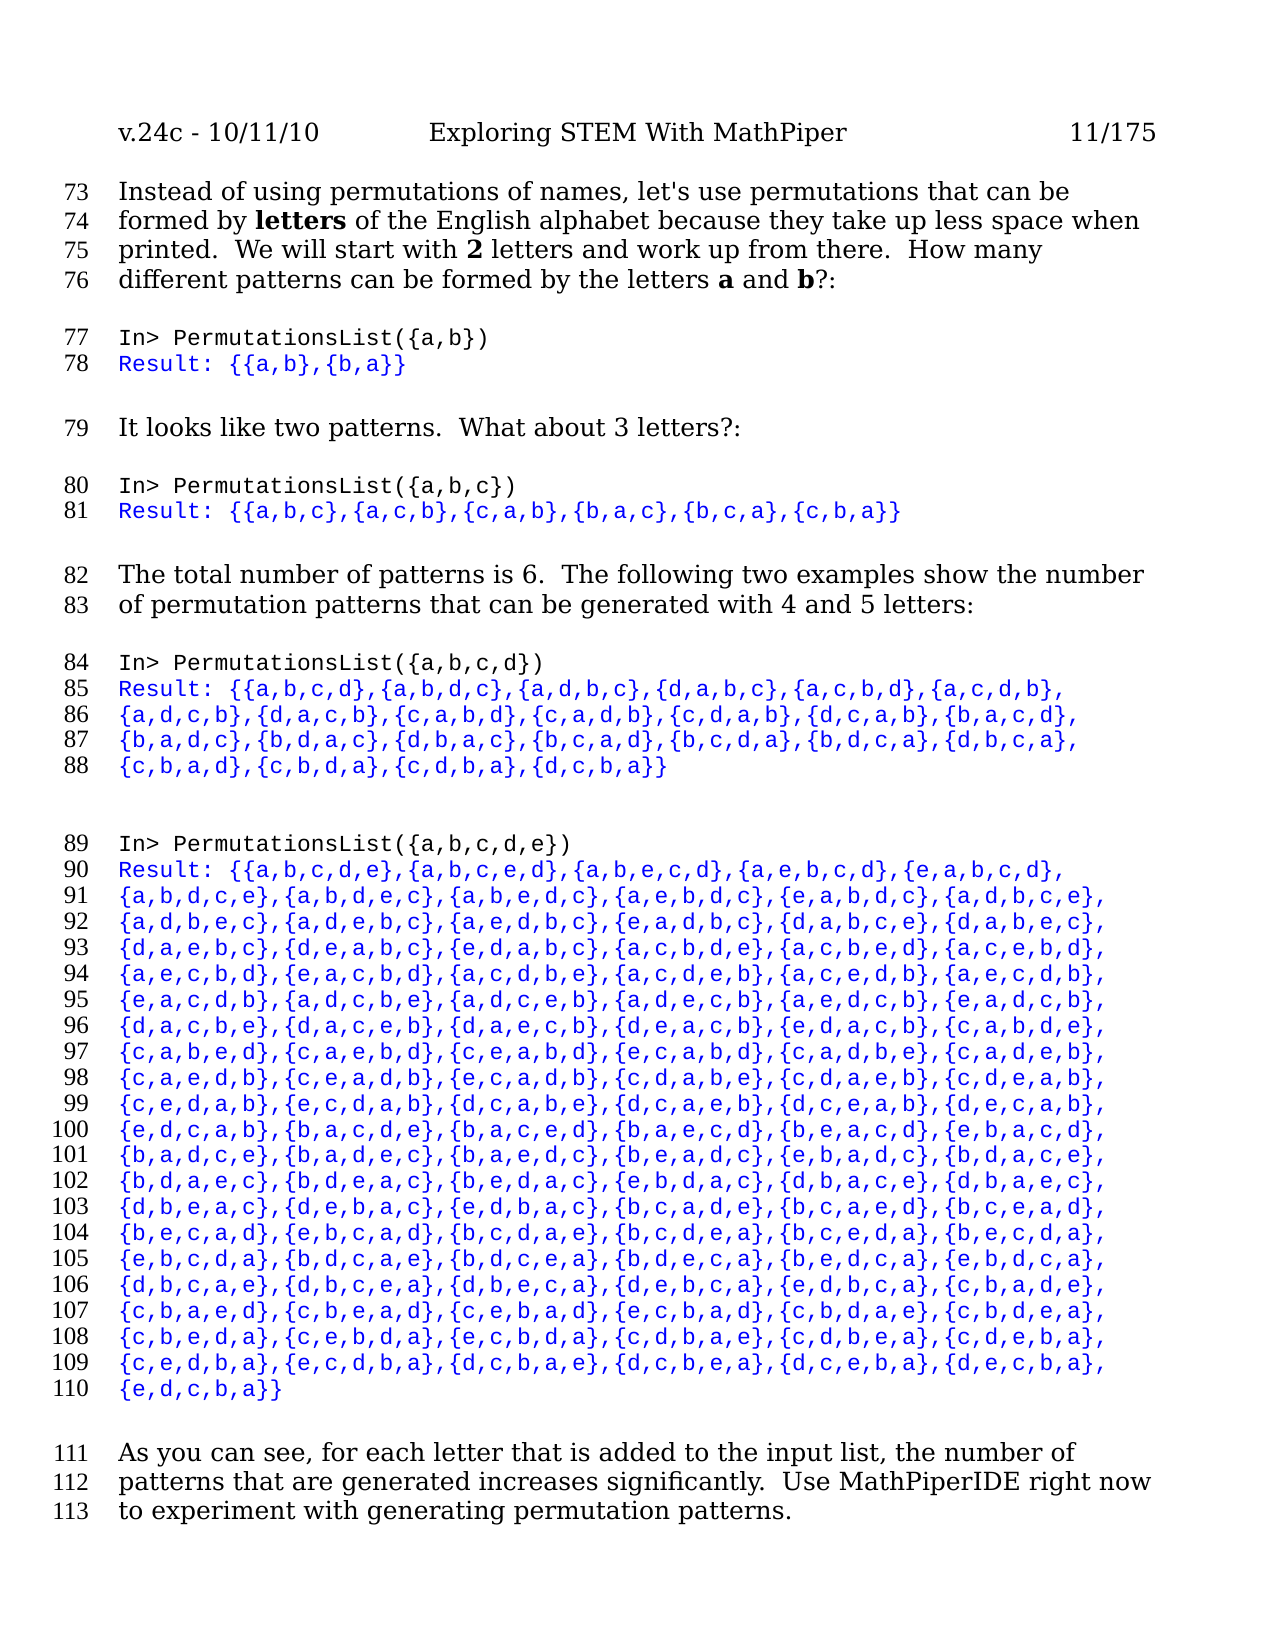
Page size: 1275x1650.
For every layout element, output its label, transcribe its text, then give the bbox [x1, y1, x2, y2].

text In> PermutationsList({a,b}) [118, 326, 1157, 352]
text Result: {{a,b},{b,a}} [118, 352, 1157, 378]
text Result: {{a,b,c,d},{a,b,d,c},{a,d,b,c},{d,a,b,c},{a,c,b,d},{a,c,d,b},{a,d,c,b},{d,a,c,b},{c,a,b,d},{c,a,d,b},{c,d,a,b},{d,c,a,b},{b,a,c,d},{b,a,d,c},{b,d,a,c},{d,b,a,c},{b,c,a,d},{b,c,d,a},{b,d,c,a},{d,b,c,a},{c,b,a,d},{c,b,d,a},{c,d,b,a},{d,c,b,a}} [118, 677, 1157, 781]
text Result: {{a,b,c},{a,c,b},{c,a,b},{b,a,c},{b,c,a},{c,b,a}} [118, 500, 1157, 526]
text In> PermutationsList({a,b,c,d}) [118, 651, 1157, 677]
text It looks like two patterns. What about 3 letters?: [118, 413, 1157, 442]
text In> PermutationsList({a,b,c,d,e}) [118, 833, 1157, 858]
text In> PermutationsList({a,b,c}) [118, 474, 1157, 500]
text Result: {{a,b,c,d,e},{a,b,c,e,d},{a,b,e,c,d},{a,e,b,c,d},{e,a,b,c,d},{a,b,d,c,e},{a,b,d,e,c},{a,b,e,d,c},{a,e,b,d,c},{e,a,b,d,c},{a,d,b,c,e},{a,d,b,e,c},{a,d,e,b,c},{a,e,d,b,c},{e,a,d,b,c},{d,a,b,c,e},{d,a,b,e,c},{d,a,e,b,c},{d,e,a,b,c},{e,d,a,b,c},{a,c,b,d,e},{a,c,b,e,d},{a,c,e,b,d},{a,e,c,b,d},{e,a,c,b,d},{a,c,d,b,e},{a,c,d,e,b},{a,c,e,d,b},{a,e,c,d,b},{e,a,c,d,b},{a,d,c,b,e},{a,d,c,e,b},{a,d,e,c,b},{a,e,d,c,b},{e,a,d,c,b},{d,a,c,b,e},{d,a,c,e,b},{d,a,e,c,b},{d,e,a,c,b},{e,d,a,c,b},{c,a,b,d,e},{c,a,b,e,d},{c,a,e,b,d},{c,e,a,b,d},{e,c,a,b,d},{c,a,d,b,e},{c,a,d,e,b},{c,a,e,d,b},{c,e,a,d,b},{e,c,a,d,b},{c,d,a,b,e},{c,d,a,e,b},{c,d,e,a,b},{c,e,d,a,b},{e,c,d,a,b},{d,c,a,b,e},{d,c,a,e,b},{d,c,e,a,b},{d,e,c,a,b},{e,d,c,a,b},{b,a,c,d,e},{b,a,c,e,d},{b,a,e,c,d},{b,e,a,c,d},{e,b,a,c,d},{b,a,d,c,e},{b,a,d,e,c},{b,a,e,d,c},{b,e,a,d,c},{e,b,a,d,c},{b,d,a,c,e},{b,d,a,e,c},{b,d,e,a,c},{b,e,d,a,c},{e,b,d,a,c},{d,b,a,c,e},{d,b,a,e,c},{d,b,e,a,c},{d,e,b,a,c},{e,d,b,a,c},{b,c,a,d,e},{b,c,a,e,d},{b,c,e,a,d},{b,e,c,a,d},{e,b,c,a,d},{b,c,d,a,e},{b,c,d,e,a},{b,c,e,d,a},{b,e,c,d,a},{e,b,c,d,a},{b,d,c,a,e},{b,d,c,e,a},{b,d,e,c,a},{b,e,d,c,a},{e,b,d,c,a},{d,b,c,a,e},{d,b,c,e,a},{d,b,e,c,a},{d,e,b,c,a},{e,d,b,c,a},{c,b,a,d,e},{c,b,a,e,d},{c,b,e,a,d},{c,e,b,a,d},{e,c,b,a,d},{c,b,d,a,e},{c,b,d,e,a},{c,b,e,d,a},{c,e,b,d,a},{e,c,b,d,a},{c,d,b,a,e},{c,d,b,e,a},{c,d,e,b,a},{c,e,d,b,a},{e,c,d,b,a},{d,c,b,a,e},{d,c,b,e,a},{d,c,e,b,a},{d,e,c,b,a},{e,d,c,b,a}} [118, 858, 1157, 1403]
text Instead of using permutations of names, let's use permutations that can be formed by letters of the English alphabet because they take up less space when printed. We will start with 2 letters and work up from there. How many different patterns can be formed by the letters a and b?: [118, 177, 1157, 294]
text The total number of patterns is 6. The following two examples show the number of permutation patterns that can be generated with 4 and 5 letters: [118, 561, 1157, 619]
text As you can see, for each letter that is added to the input list, the number of patterns that are generated increases significantly. Use MathPiperIDE right now to experiment with generating permutation patterns. [118, 1438, 1157, 1526]
